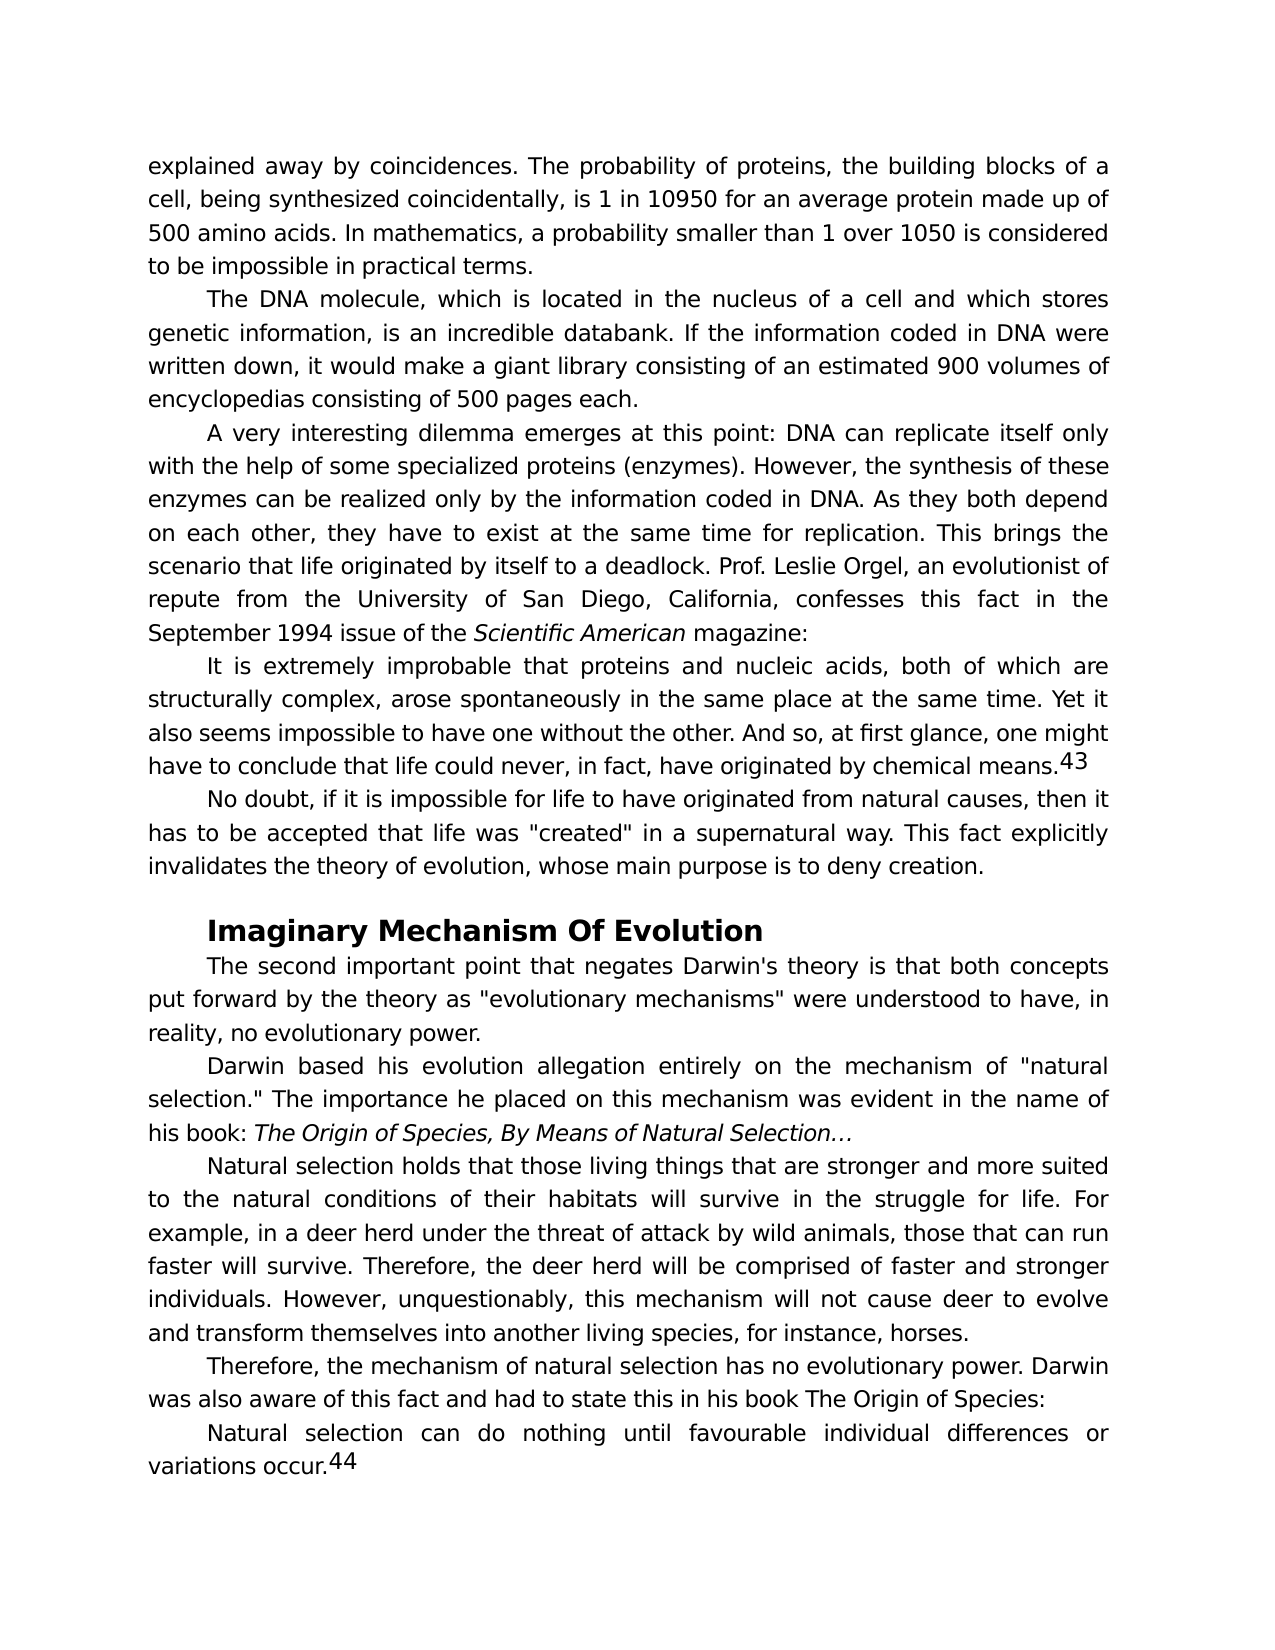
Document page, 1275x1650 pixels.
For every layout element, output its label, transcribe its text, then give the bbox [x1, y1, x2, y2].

text The DNA molecule, which is located in the nucleus of a cell and which stores genetic information, is an incredible databank. If the information coded in DNA were written down, it would make a giant library consisting of an estimated 900 volumes of encyclopedias consisting of 500 pages each. [148, 281, 1110, 414]
text Imaginary Mechanism Of Evolution [148, 914, 1110, 948]
text Therefore, the mechanism of natural selection has no evolutionary power. Darwin was also aware of this fact and had to state this in his book The Origin of Species: [148, 1348, 1110, 1414]
text Natural selection can do nothing until favourable individual differences or variations occur.44 [148, 1414, 1110, 1481]
text It is extremely improbable that proteins and nucleic acids, both of which are structurally complex, arose spontaneously in the same place at the same time. Yet it also seems impossible to have one without the other. And so, at first glance, one might have to conclude that life could never, in fact, have originated by chemical means.43 [148, 648, 1110, 781]
text No doubt, if it is impossible for life to have originated from natural causes, then it has to be accepted that life was "created" in a supernatural way. This fact explicitly invalidates the theory of evolution, whose main purpose is to deny creation. [148, 781, 1110, 881]
text Natural selection holds that those living things that are stronger and more suited to the natural conditions of their habitats will survive in the struggle for life. For example, in a deer herd under the threat of attack by wild animals, those that can run faster will survive. Therefore, the deer herd will be comprised of faster and stronger individuals. However, unquestionably, this mechanism will not cause deer to evolve and transform themselves into another living species, for instance, horses. [148, 1148, 1110, 1348]
text The second important point that negates Darwin's theory is that both concepts put forward by the theory as "evolutionary mechanisms" were understood to have, in reality, no evolutionary power. [148, 948, 1110, 1048]
text explained away by coincidences. The probability of proteins, the building blocks of a cell, being synthesized coincidentally, is 1 in 10950 for an average protein made up of 500 amino acids. In mathematics, a probability smaller than 1 over 1050 is considered to be impossible in practical terms. [148, 148, 1110, 281]
text A very interesting dilemma emerges at this point: DNA can replicate itself only with the help of some specialized proteins (enzymes). However, the synthesis of these enzymes can be realized only by the information coded in DNA. As they both depend on each other, they have to exist at the same time for replication. This brings the scenario that life originated by itself to a deadlock. Prof. Leslie Orgel, an evolutionist of repute from the University of San Diego, California, confesses this fact in the September 1994 issue of the Scientific American magazine: [148, 414, 1110, 648]
text Darwin based his evolution allegation entirely on the mechanism of "natural selection." The importance he placed on this mechanism was evident in the name of his book: The Origin of Species, By Means of Natural Selection… [148, 1048, 1110, 1148]
